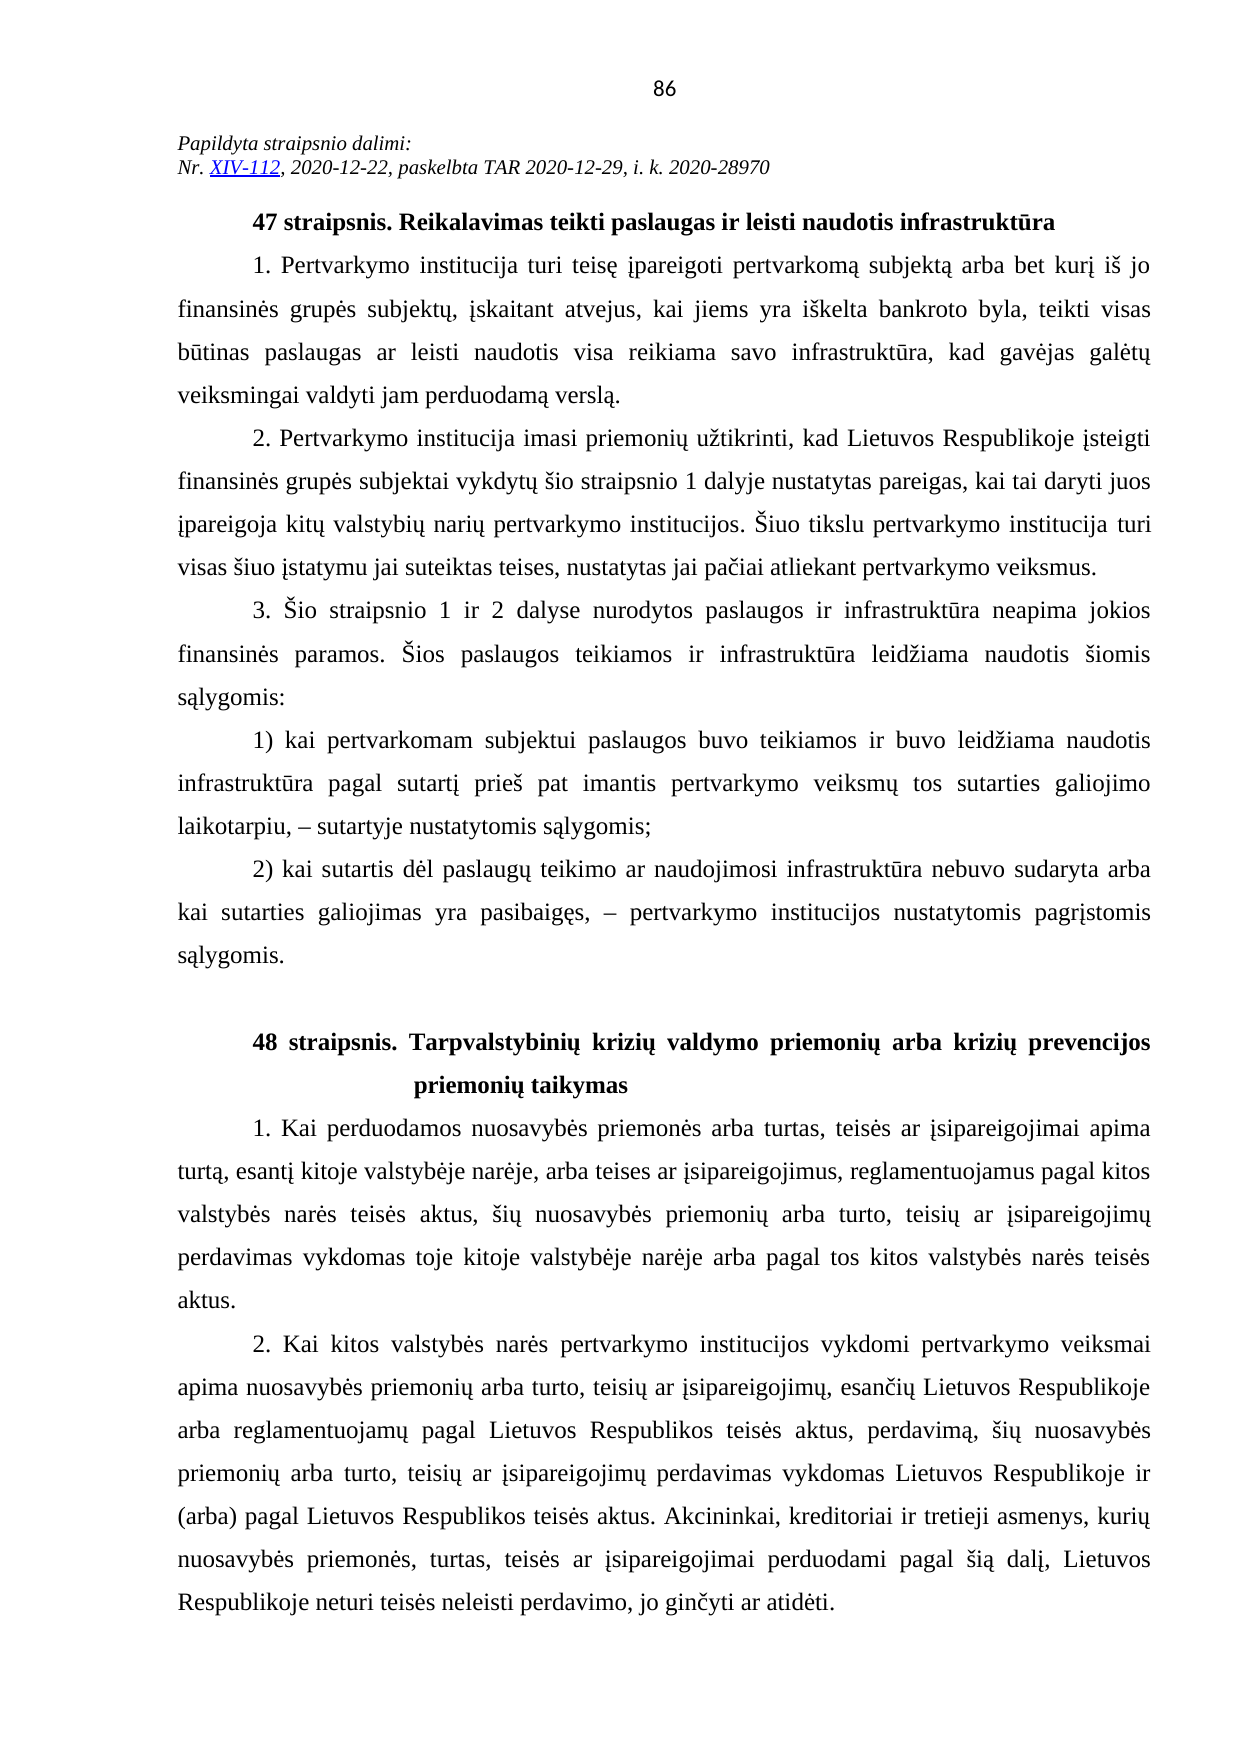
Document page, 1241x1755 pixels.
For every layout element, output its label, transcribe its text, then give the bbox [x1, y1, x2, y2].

text 1. Pertvarkymo institucija turi teisę įpareigoti pertvarkomą subjektą arba bet kurį iš jo finansinės grupės subjektų, įskaitant atvejus, kai jiems yra iškelta bankroto byla, teikti visas būtinas paslaugas ar leisti naudotis visa reikiama savo infrastruktūra, kad gavėjas galėtų veiksmingai valdyti jam perduodamą verslą. [177, 251, 1152, 409]
text 2. Kai kitos valstybės narės pertvarkymo institucijos vykdomi pertvarkymo veiksmai apima nuosavybės priemonių arba turto, teisių ar įsipareigojimų, esančių Lietuvos Respublikoje arba reglamentuojamų pagal Lietuvos Respublikos teisės aktus, perdavimą, šių nuosavybės priemonių arba turto, teisių ar įsipareigojimų perdavimas vykdomas Lietuvos Respublikoje ir (arba) pagal Lietuvos Respublikos teisės aktus. Akcininkai, kreditoriai ir tretieji asmenys, kurių nuosavybės priemonės, turtas, teisės ar įsipareigojimai perduodami pagal šią dalį, Lietuvos Respublikoje neturi teisės neleisti perdavimo, jo ginčyti ar atidėti. [177, 1329, 1152, 1616]
text Papildyta straipsnio dalimi: [177, 131, 1152, 155]
text 2. Pertvarkymo institucija imasi priemonių užtikrinti, kad Lietuvos Respublikoje įsteigti finansinės grupės subjektai vykdytų šio straipsnio 1 dalyje nustatytas pareigas, kai tai daryti juos įpareigoja kitų valstybių narių pertvarkymo institucijos. Šiuo tikslu pertvarkymo institucija turi visas šiuo įstatymu jai suteiktas teises, nustatytas jai pačiai atliekant pertvarkymo veiksmus. [177, 423, 1152, 581]
text 1) kai pertvarkomam subjektui paslaugos buvo teikiamos ir buvo leidžiama naudotis infrastruktūra pagal sutartį prieš pat imantis pertvarkymo veiksmų tos sutarties galiojimo laikotarpiu, – sutartyje nustatytomis sąlygomis; [177, 725, 1152, 840]
text 3. Šio straipsnio 1 ir 2 dalyse nurodytos paslaugos ir infrastruktūra neapima jokios finansinės paramos. Šios paslaugos teikiamos ir infrastruktūra leidžiama naudotis šiomis sąlygomis: [177, 596, 1152, 711]
text Nr. XIV-112, 2020-12-22, paskelbta TAR 2020-12-29, i. k. 2020-28970 [177, 155, 1152, 179]
text 2) kai sutartis dėl paslaugų teikimo ar naudojimosi infrastruktūra nebuvo sudaryta arba kai sutarties galiojimas yra pasibaigęs, – pertvarkymo institucijos nustatytomis pagrįstomis sąlygomis. [177, 854, 1152, 969]
text 47 straipsnis. Reikalavimas teikti paslaugas ir leisti naudotis infrastruktūra [177, 207, 1152, 236]
text 1. Kai perduodamos nuosavybės priemonės arba turtas, teisės ar įsipareigojimai apima turtą, esantį kitoje valstybėje narėje, arba teises ar įsipareigojimus, reglamentuojamus pagal kitos valstybės narės teisės aktus, šių nuosavybės priemonių arba turto, teisių ar įsipareigojimų perdavimas vykdomas toje kitoje valstybėje narėje arba pagal tos kitos valstybės narės teisės aktus. [177, 1113, 1152, 1314]
text 48 straipsnis. Tarpvalstybinių krizių valdymo priemonių arba krizių prevencijos priemonių taikymas [252, 1027, 1152, 1099]
